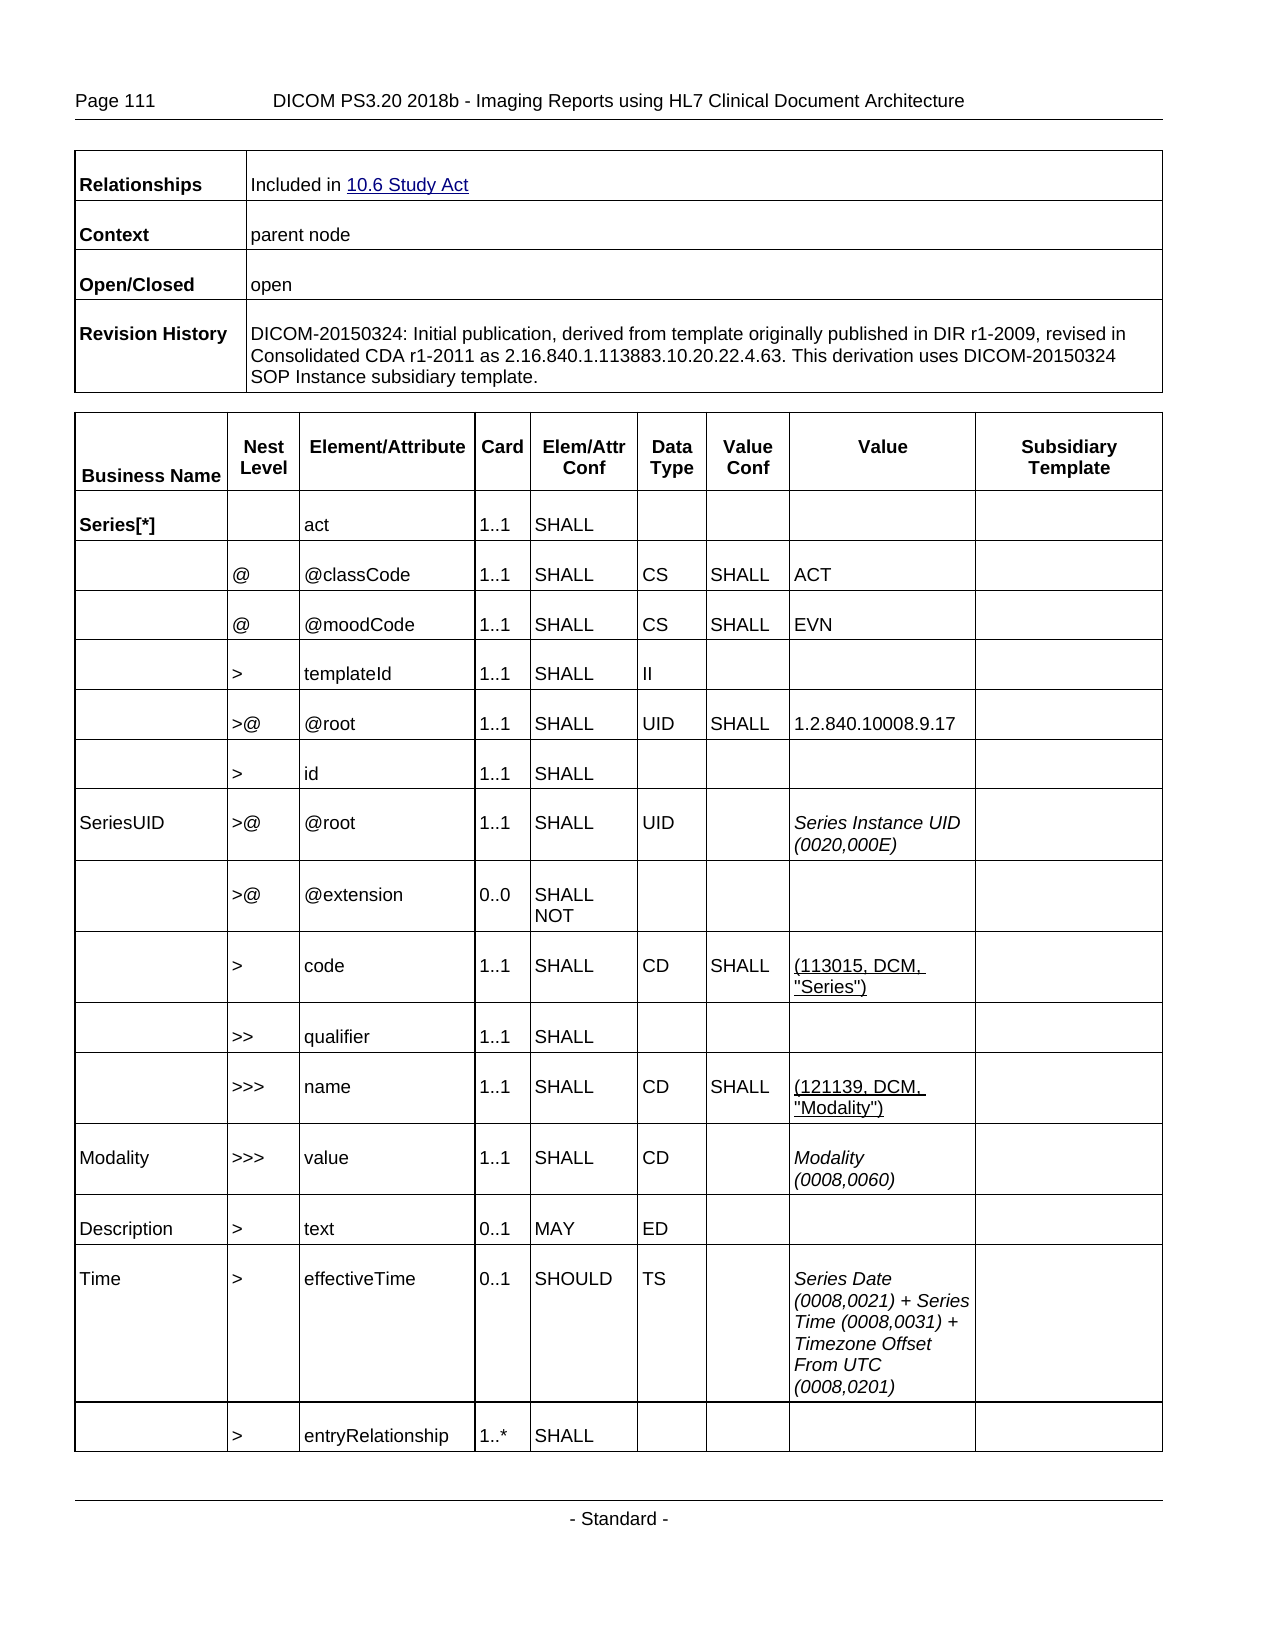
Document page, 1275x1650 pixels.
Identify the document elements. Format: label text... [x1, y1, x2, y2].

table_cell [707, 861, 789, 931]
table_cell 1.2.840.10008.9.17 [790, 690, 975, 738]
table_cell [976, 1245, 1162, 1401]
table_cell Included in 10.6 Study Act [247, 151, 1162, 200]
table_cell >>> [228, 1124, 299, 1194]
table_cell 1..1 [476, 640, 530, 689]
table_cell [707, 491, 789, 540]
table_cell @ [228, 541, 299, 589]
table_cell 1..1 [476, 690, 530, 738]
table_cell EVN [790, 591, 975, 639]
table_cell [707, 1403, 789, 1451]
table_cell SHALL [531, 591, 637, 639]
table_cell > [228, 1245, 299, 1401]
table_cell [790, 1403, 975, 1451]
table_header Value [790, 413, 975, 490]
table_cell @moodCode [300, 591, 474, 639]
table_cell [976, 1053, 1162, 1123]
table_cell [790, 740, 975, 788]
table_cell code [300, 932, 474, 1002]
table_cell SHALL [707, 690, 789, 738]
table_cell SHALL [531, 1053, 637, 1123]
table_cell [976, 690, 1162, 738]
table_cell (113015, DCM, "Series") [790, 932, 975, 1002]
table_cell Time [76, 1245, 227, 1401]
table_cell [76, 591, 227, 639]
table_cell [76, 1403, 227, 1451]
table_cell SHALL [531, 740, 637, 788]
table_cell [707, 740, 789, 788]
table_cell [790, 861, 975, 931]
table_cell [76, 1003, 227, 1052]
table_cell DICOM-20150324: Initial publication, derived from template originally published in DIR r1-2009, revised in Consolidated CDA r1-2011 as 2.16.840.1.113883.10.20.22.4.63. This derivation uses DICOM-20150324 SOP Instance subsidiary template. [247, 300, 1162, 392]
table_cell [976, 1403, 1162, 1451]
table_cell [976, 932, 1162, 1002]
table_cell [638, 861, 706, 931]
table_cell Revision History [76, 300, 246, 392]
table_cell [707, 1245, 789, 1401]
table_cell [976, 1003, 1162, 1052]
table_cell [790, 491, 975, 540]
table_cell SHALL NOT [531, 861, 637, 931]
table_cell [976, 740, 1162, 788]
table_cell 1..1 [476, 932, 530, 1002]
table_header Subsidiary Template [976, 413, 1162, 490]
table_cell [76, 640, 227, 689]
table_cell >@ [228, 861, 299, 931]
table_cell 0..1 [476, 1245, 530, 1401]
table_cell @root [300, 690, 474, 738]
table_cell UID [638, 690, 706, 738]
table_cell >> [228, 1003, 299, 1052]
table_cell CS [638, 541, 706, 589]
table_cell SHALL [707, 591, 789, 639]
table_header Elem/Attr Conf [531, 413, 637, 490]
table_cell [976, 861, 1162, 931]
table_cell id [300, 740, 474, 788]
table_cell [707, 789, 789, 859]
table_cell Description [76, 1195, 227, 1244]
table_cell template​Id [300, 640, 474, 689]
table_cell 1..1 [476, 1053, 530, 1123]
table_cell SHALL [531, 1003, 637, 1052]
table_cell > [228, 932, 299, 1002]
table_cell [976, 1124, 1162, 1194]
table_cell Series[*] [76, 491, 227, 540]
table_cell 1..1 [476, 789, 530, 859]
table_cell SHALL [531, 690, 637, 738]
table_cell Modality [76, 1124, 227, 1194]
table_cell 1..* [476, 1403, 530, 1451]
table_cell [76, 861, 227, 931]
table_cell [76, 932, 227, 1002]
table_cell 1..1 [476, 541, 530, 589]
table_cell CD [638, 1053, 706, 1123]
table_cell SHALL [531, 640, 637, 689]
table_cell ACT [790, 541, 975, 589]
table_cell [638, 1403, 706, 1451]
table_cell [976, 1195, 1162, 1244]
table_cell MAY [531, 1195, 637, 1244]
table_header Card [476, 413, 530, 490]
table_header Business Name [76, 413, 227, 490]
table_cell SHALL [531, 541, 637, 589]
table_cell @extension [300, 861, 474, 931]
table_cell [790, 640, 975, 689]
table_cell [707, 640, 789, 689]
table_cell CD [638, 1124, 706, 1194]
table_cell TS [638, 1245, 706, 1401]
table_cell CS [638, 591, 706, 639]
table_cell [76, 1053, 227, 1123]
table_cell SHALL [531, 1124, 637, 1194]
table_cell > [228, 640, 299, 689]
table_cell act [300, 491, 474, 540]
table_cell [76, 740, 227, 788]
table_cell Open/Closed [76, 250, 246, 299]
table_cell effective​Time [300, 1245, 474, 1401]
table_cell SHALL [531, 789, 637, 859]
table_cell SHALL [531, 932, 637, 1002]
table_cell 1..1 [476, 491, 530, 540]
table_cell 1..1 [476, 1003, 530, 1052]
table_cell Relationships [76, 151, 246, 200]
table_cell [976, 640, 1162, 689]
table_cell Context [76, 201, 246, 249]
table_cell Series Instance UID (0020,000E) [790, 789, 975, 859]
table_cell [976, 789, 1162, 859]
table_cell SHALL [531, 491, 637, 540]
table_header Nest Level [228, 413, 299, 490]
table_cell entry​Relationship [300, 1403, 474, 1451]
table_cell 1..1 [476, 740, 530, 788]
table_cell 0..0 [476, 861, 530, 931]
table_cell [707, 1124, 789, 1194]
table_cell @ [228, 591, 299, 639]
table_cell >@ [228, 789, 299, 859]
table_cell value [300, 1124, 474, 1194]
table_cell SHALL [707, 1053, 789, 1123]
table_cell 1..1 [476, 591, 530, 639]
table_cell [790, 1003, 975, 1052]
table_cell [707, 1195, 789, 1244]
table_header Element/​Attribute [300, 413, 474, 490]
table_cell name [300, 1053, 474, 1123]
table_cell text [300, 1195, 474, 1244]
table_cell ED [638, 1195, 706, 1244]
table_cell [976, 541, 1162, 589]
table_cell Series Date (0008,0021) + Series Time (0008,0031) + Timezone Offset From UTC (0008,0201) [790, 1245, 975, 1401]
table_cell [228, 491, 299, 540]
table_cell [976, 491, 1162, 540]
table_cell (121139, DCM, "Modality") [790, 1053, 975, 1123]
table_cell > [228, 1403, 299, 1451]
table_cell SHALL [531, 1403, 637, 1451]
table_cell [76, 690, 227, 738]
table_cell UID [638, 789, 706, 859]
table_cell Series​UID [76, 789, 227, 859]
table_cell [638, 491, 706, 540]
table_cell >>> [228, 1053, 299, 1123]
table_cell SHOULD [531, 1245, 637, 1401]
table_cell 1..1 [476, 1124, 530, 1194]
table_cell SHALL [707, 932, 789, 1002]
table_cell SHALL [707, 541, 789, 589]
table_cell 0..1 [476, 1195, 530, 1244]
table_cell [707, 1003, 789, 1052]
table_cell Modality (0008,0060) [790, 1124, 975, 1194]
table_cell > [228, 1195, 299, 1244]
table_cell > [228, 740, 299, 788]
table_cell [790, 1195, 975, 1244]
table_cell qualifier [300, 1003, 474, 1052]
table_cell [976, 591, 1162, 639]
table_cell @classCode [300, 541, 474, 589]
table_cell @root [300, 789, 474, 859]
table_cell [76, 541, 227, 589]
table_cell [638, 1003, 706, 1052]
table_cell [638, 740, 706, 788]
table_cell parent node [247, 201, 1162, 249]
table_header Value Conf [707, 413, 789, 490]
table_header Data Type [638, 413, 706, 490]
table_cell >@ [228, 690, 299, 738]
table_cell CD [638, 932, 706, 1002]
table_cell II [638, 640, 706, 689]
table_cell open [247, 250, 1162, 299]
